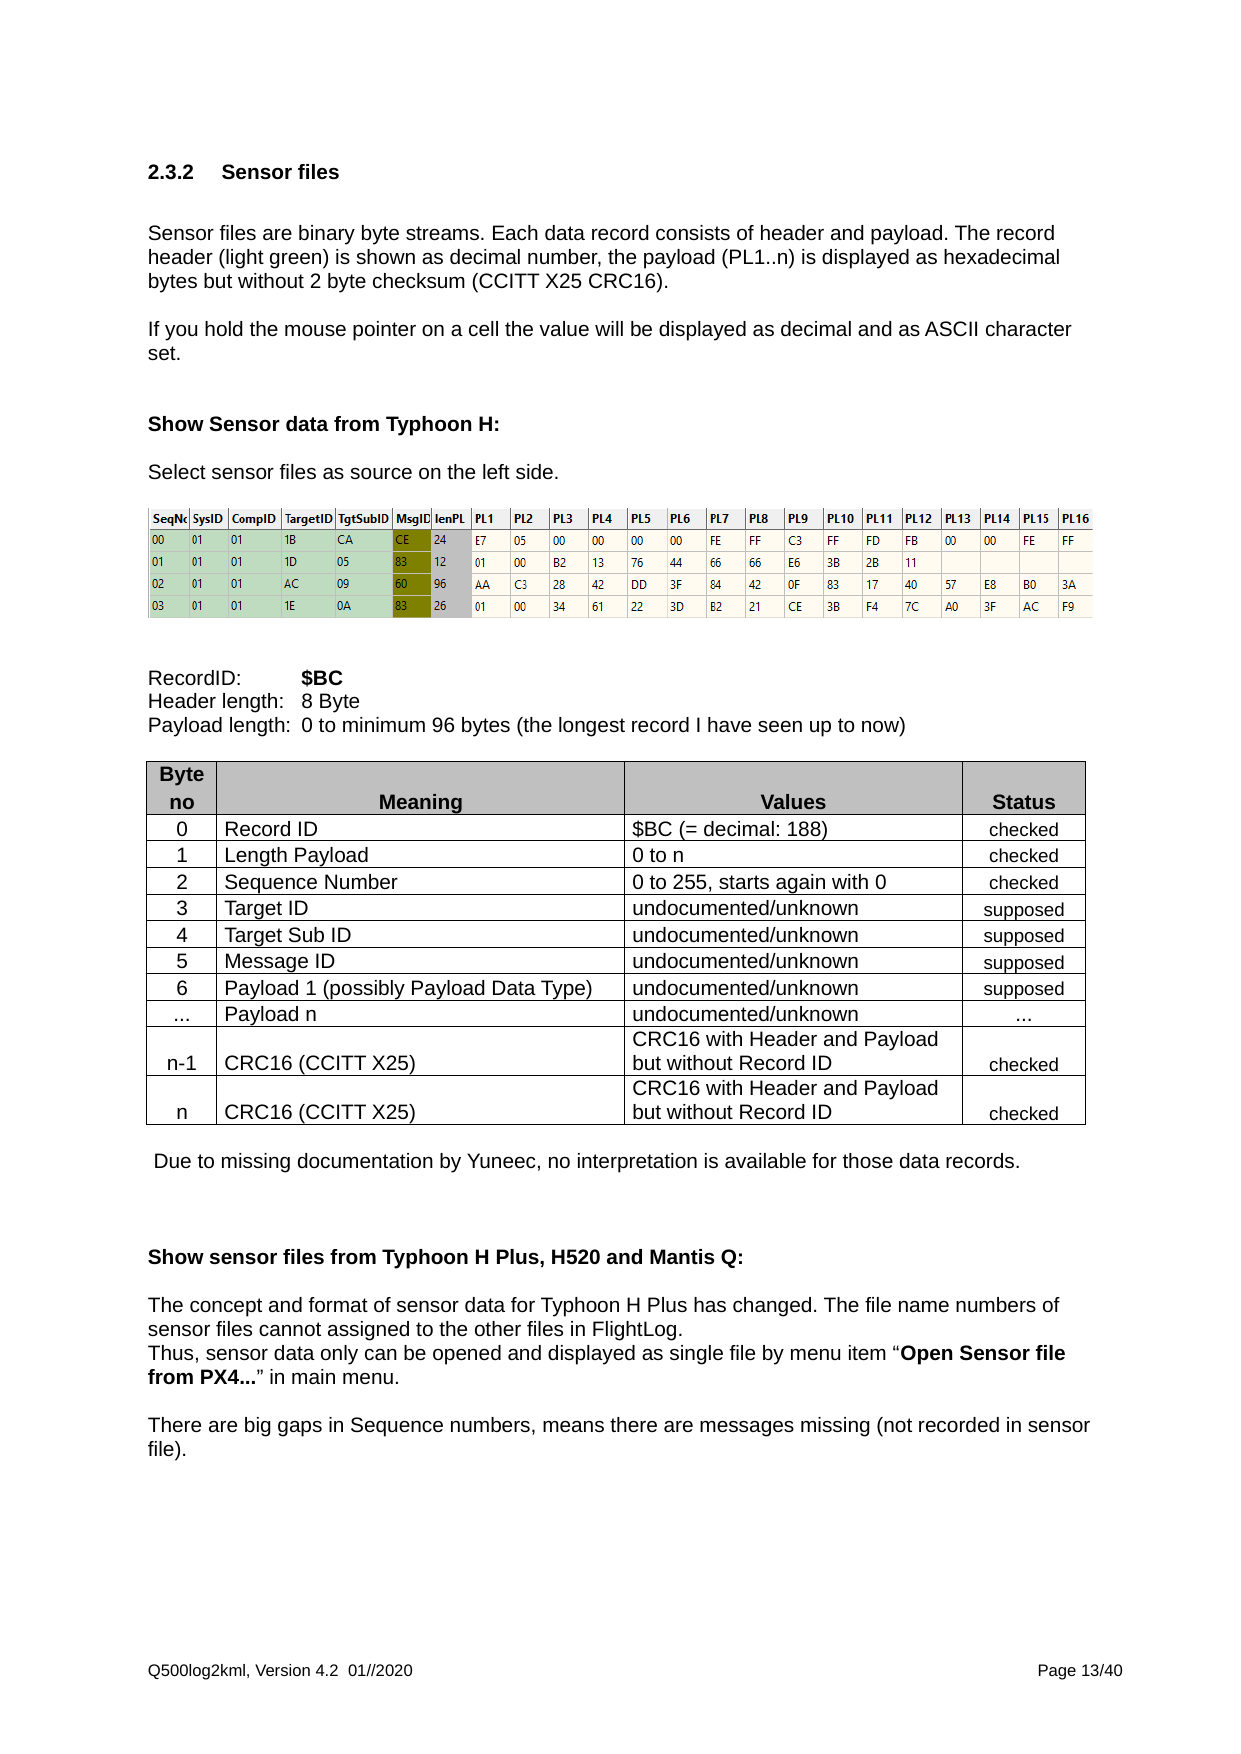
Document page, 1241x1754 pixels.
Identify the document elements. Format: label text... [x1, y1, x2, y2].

table_cell 0 [147, 815, 216, 840]
text Thus, sensor data only can be opened and displayed as single file by menu item “Open Sensor file from PX4...” in main menu. [148, 1341, 1093, 1389]
text There are big gaps in Sequence numbers, means there are messages missing (not recorded in sensor file). [148, 1413, 1093, 1461]
table_cell 1 [147, 841, 216, 867]
text If you hold the mouse pointer on a cell the value will be displayed as decimal and as ASCII character set. [148, 316, 1093, 364]
table_cell Length Payload [217, 841, 624, 867]
table_cell $BC (= decimal: 188) [625, 815, 962, 840]
table_cell Target Sub ID [217, 921, 624, 947]
table_cell undocumented/unknown [625, 895, 962, 920]
table_header Values [625, 762, 962, 814]
table_cell Payload n [217, 1001, 624, 1026]
text The concept and format of sensor data for Typhoon H Plus has changed. The file name numbers of sensor files cannot assigned to the other files in FlightLog. [148, 1293, 1093, 1341]
table_cell 2 [147, 868, 216, 893]
table_cell Record ID [217, 815, 624, 840]
table_cell 4 [147, 921, 216, 947]
subtitle Sensor files [148, 160, 1093, 184]
table_cell checked [963, 1076, 1085, 1124]
table_cell undocumented/unknown [625, 974, 962, 1000]
text Show Sensor data from Typhoon H: [148, 412, 1093, 436]
table_cell supposed [963, 921, 1085, 947]
table_cell Message ID [217, 948, 624, 973]
table_cell Sequence Number [217, 868, 624, 893]
table_cell Target ID [217, 895, 624, 920]
table_cell n [147, 1076, 216, 1124]
table_cell 3 [147, 895, 216, 920]
text Sensor files are binary byte streams. Each data record consists of header and payload. The record header (light green) is shown as decimal number, the payload (PL1..n) is displayed as hexadecimal bytes but without 2 byte checksum (CCITT X25 CRC16). [148, 221, 1093, 292]
table_cell supposed [963, 895, 1085, 920]
table_cell n-1 [147, 1027, 216, 1075]
table_cell checked [963, 868, 1085, 893]
text Header length: 8 Byte [148, 689, 1093, 713]
table_cell supposed [963, 974, 1085, 1000]
table_cell CRC16 with Header and Payload but without Record ID [625, 1076, 962, 1124]
text Payload length: 0 to minimum 96 bytes (the longest record I have seen up to now) [148, 713, 1093, 737]
text Show sensor files from Typhoon H Plus, H520 and Mantis Q: [148, 1245, 1093, 1269]
text RecordID: $BC [148, 665, 1093, 689]
table_cell 6 [147, 974, 216, 1000]
table_cell 5 [147, 948, 216, 973]
table_cell checked [963, 815, 1085, 840]
table_cell undocumented/unknown [625, 948, 962, 973]
table_cell ... [963, 1001, 1085, 1026]
table_cell 0 to 255, starts again with 0 [625, 868, 962, 893]
table_cell CRC16 with Header and Payload but without Record ID [625, 1027, 962, 1075]
table_cell ... [147, 1001, 216, 1026]
picture [147, 508, 1093, 618]
table_cell 0 to n [625, 841, 962, 867]
table_cell CRC16 (CCITT X25) [217, 1027, 624, 1075]
table_cell Payload 1 (possibly Payload Data Type) [217, 974, 624, 1000]
table_cell undocumented/unknown [625, 1001, 962, 1026]
table_cell supposed [963, 948, 1085, 973]
text Select sensor files as source on the left side. [148, 460, 1093, 484]
table_cell undocumented/unknown [625, 921, 962, 947]
table_cell CRC16 (CCITT X25) [217, 1076, 624, 1124]
table_header Byte no [147, 762, 216, 814]
table_header Status [963, 762, 1085, 814]
table_cell checked [963, 1027, 1085, 1075]
text Due to missing documentation by Yuneec, no interpretation is available for those data records. [148, 1149, 1093, 1173]
table_cell checked [963, 841, 1085, 867]
table_header Meaning [217, 762, 624, 814]
